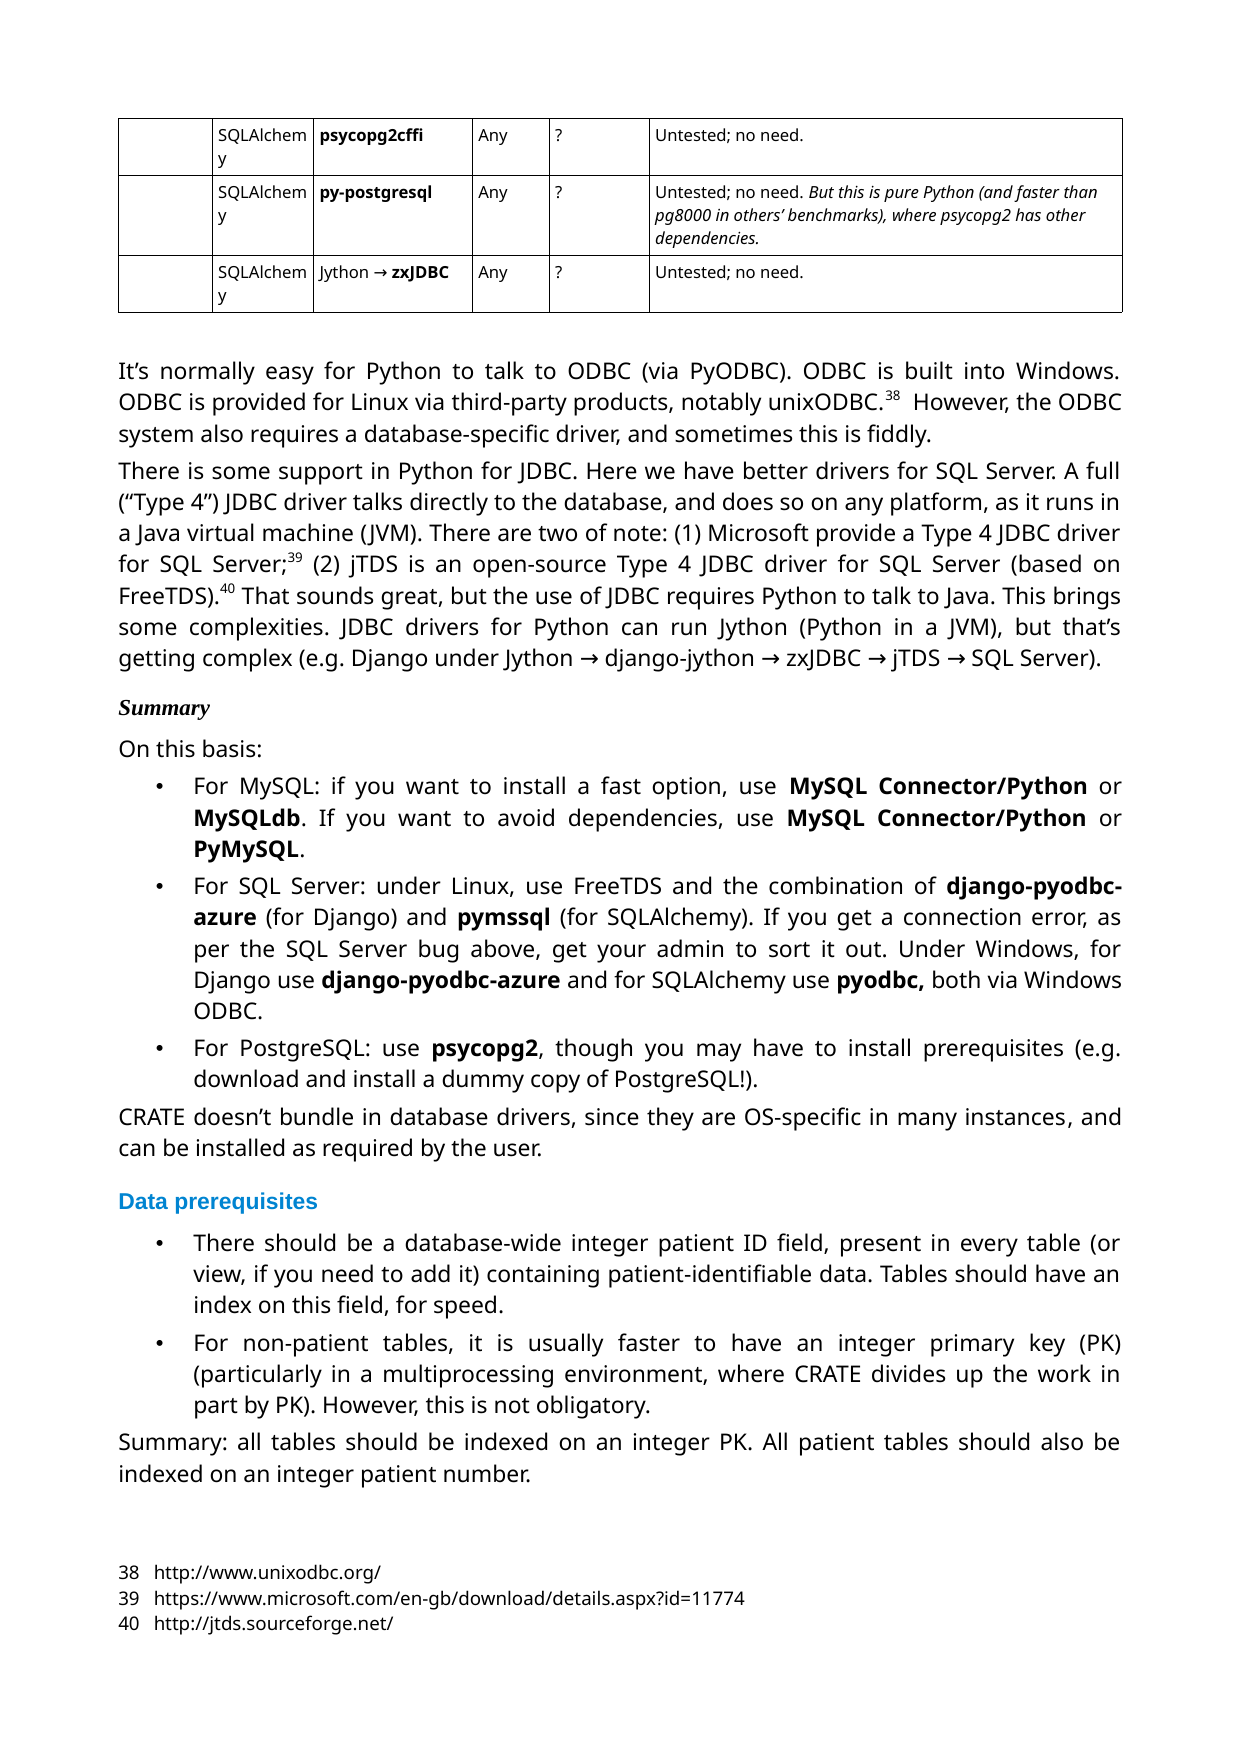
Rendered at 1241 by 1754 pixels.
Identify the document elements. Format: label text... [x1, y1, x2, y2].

table_cell Any [473, 176, 549, 255]
subtitle Data prerequisites [118, 1188, 1122, 1214]
list There should be a database-wide integer patient ID field, present in every table (or view, if you need to add it) containing patient-identifiable data. Tables should have an index on this field, for speed. [156, 1227, 1122, 1321]
table_cell ? [550, 119, 649, 175]
text http://www.unixodbc.org/ [118, 1559, 1122, 1585]
text It’s normally easy for Python to talk to ODBC (via PyODBC). ODBC is built into Windows. ODBC is provided for Linux via third-party products, notably unixODBC. However, the ODBC system also requires a database-specific driver, and sometimes this is fiddly. [118, 355, 1122, 449]
table_cell psycopg2cffi [314, 119, 472, 175]
table_cell [119, 176, 212, 255]
table_cell Any [473, 119, 549, 175]
table_cell ? [550, 176, 649, 255]
text CRATE doesn’t bundle in database drivers, since they are OS-specific in many instances, and can be installed as required by the user. [118, 1101, 1122, 1163]
table_cell [119, 119, 212, 175]
table_cell SQLAlchemy [213, 256, 313, 312]
table_cell py-postgresql [314, 176, 472, 255]
list For non-patient tables, it is usually faster to have an integer primary key (PK) (particularly in a multiprocessing environment, where CRATE divides up the work in part by PK). However, this is not obligatory. [156, 1327, 1122, 1420]
list For SQL Server: under Linux, use FreeTDS and the combination of django-pyodbc-azure (for Django) and pymssql (for SQLAlchemy). If you get a connection error, as per the SQL Server bug above, get your admin to sort it out. Under Windows, for Django use django-pyodbc-azure and for SQLAlchemy use pyodbc, both via Windows ODBC. [156, 870, 1122, 1026]
list For PostgreSQL: use psycopg2, though you may have to install prerequisites (e.g. download and install a dummy copy of PostgreSQL!). [156, 1032, 1122, 1095]
table_cell Untested; no need. But this is pure Python (and faster than pg8000 in others’ benchmarks), where psycopg2 has other dependencies. [650, 176, 1122, 255]
list For MySQL: if you want to install a fast option, use MySQL Connector/Python or MySQLdb. If you want to avoid dependencies, use MySQL Connector/Python or PyMySQL. [156, 770, 1122, 864]
table_cell Untested; no need. [650, 119, 1122, 175]
table_cell [119, 256, 212, 312]
table_cell Untested; no need. [650, 256, 1122, 312]
table_cell Jython → zxJDBC [314, 256, 472, 312]
subtitle Summary [118, 694, 1122, 721]
text On this basis: [118, 733, 1122, 764]
text http://jtds.sourceforge.net/ [118, 1610, 1122, 1636]
table_cell SQLAlchemy [213, 119, 313, 175]
text Summary: all tables should be indexed on an integer PK. All patient tables should also be indexed on an integer patient number. [118, 1426, 1122, 1489]
text There is some support in Python for JDBC. Here we have better drivers for SQL Server. A full (“Type 4”) JDBC driver talks directly to the database, and does so on any platform, as it runs in a Java virtual machine (JVM). There are two of note: (1) Microsoft provide a Type 4 JDBC driver for SQL Server; (2) jTDS is an open-source Type 4 JDBC driver for SQL Server (based on FreeTDS). That sounds great, but the use of JDBC requires Python to talk to Java. This brings some complexities. JDBC drivers for Python can run Jython (Python in a JVM), but that’s getting complex (e.g. Django under Jython → django-jython → zxJDBC → jTDS → SQL Server). [118, 455, 1122, 673]
table_cell ? [550, 256, 649, 312]
table_cell SQLAlchemy [213, 176, 313, 255]
text https://www.microsoft.com/en-gb/download/details.aspx?id=11774 [118, 1585, 1122, 1610]
table_cell Any [473, 256, 549, 312]
